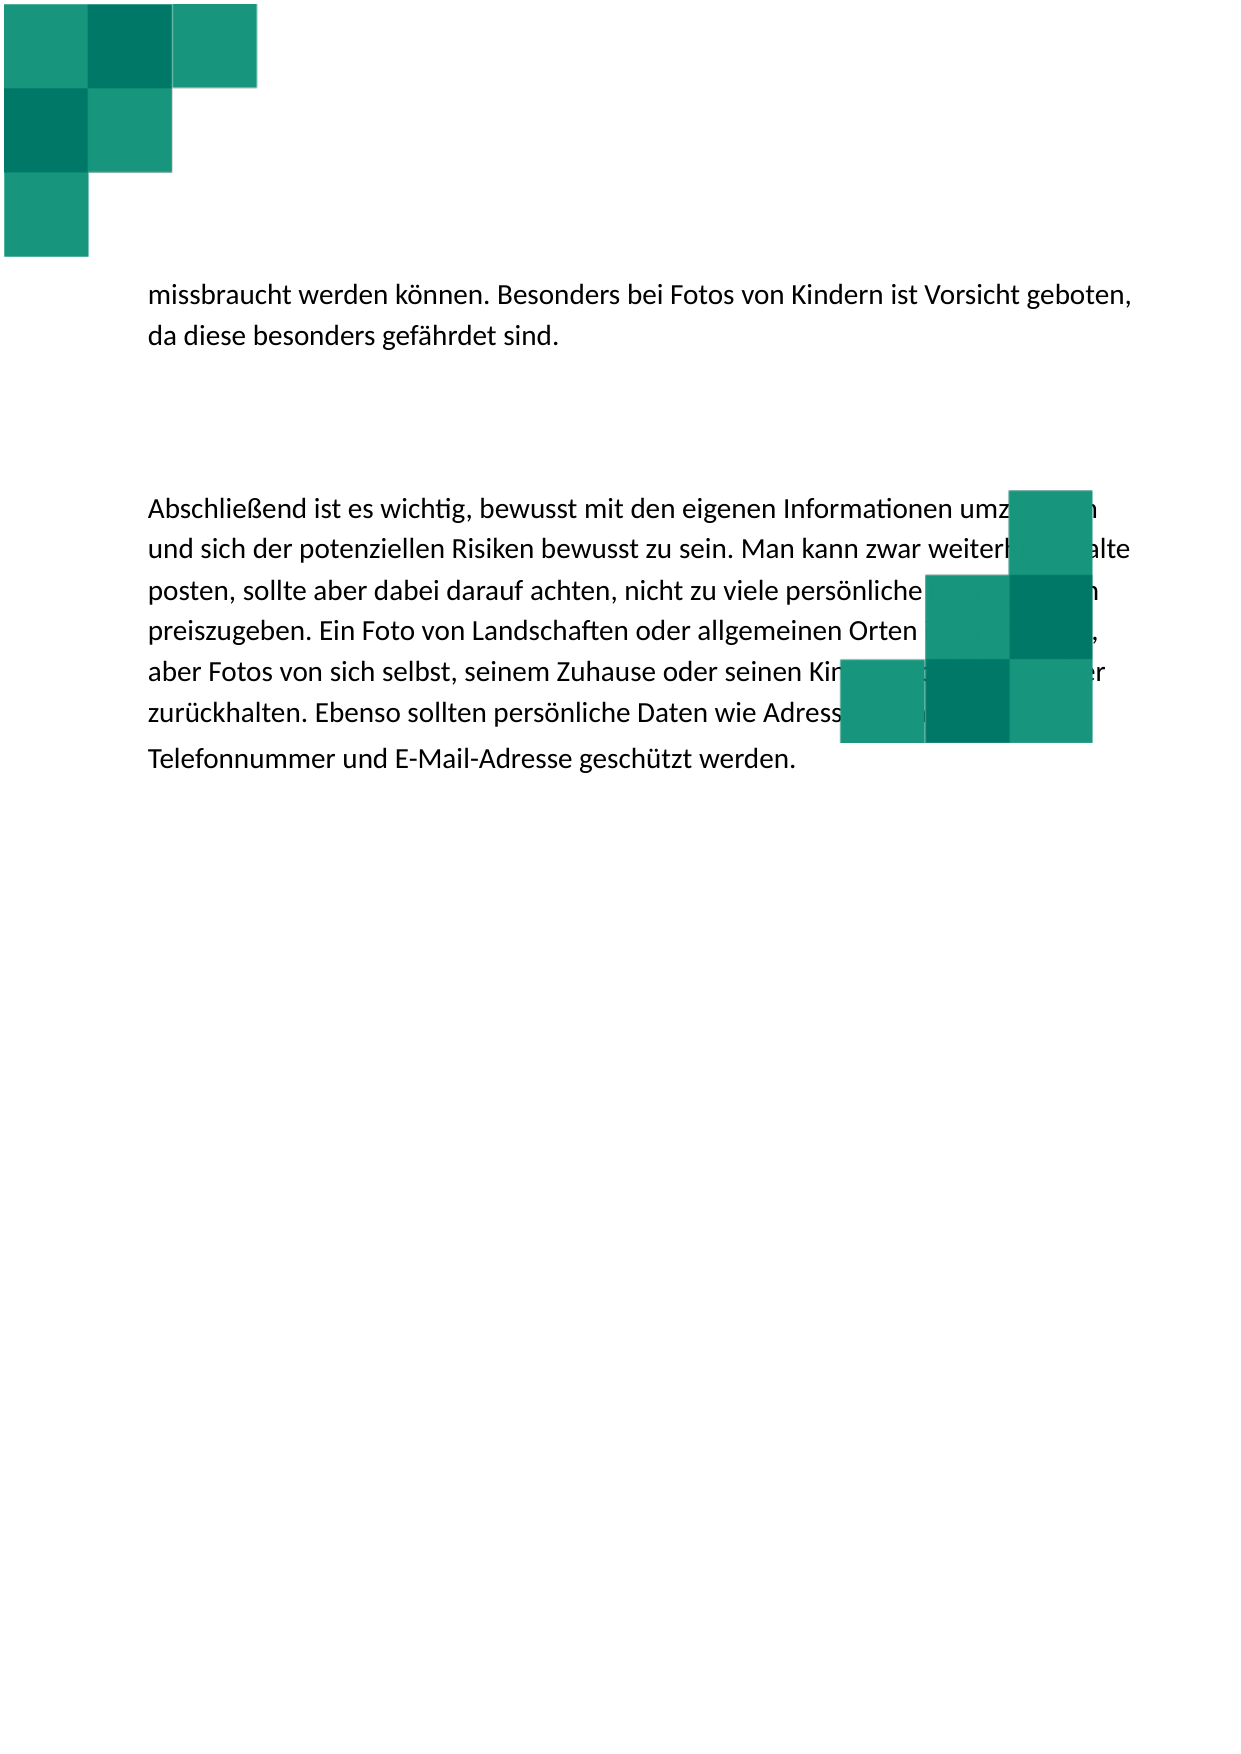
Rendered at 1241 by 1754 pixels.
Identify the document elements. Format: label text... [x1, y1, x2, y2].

text missbraucht werden können. Besonders bei Fotos von Kindern ist Vorsicht geboten, da diese besonders gefährdet sind. [148, 276, 1137, 352]
text Abschließend ist es wichtig, bewusst mit den eigenen Informationen umzugehen und sich der potenziellen Risiken bewusst zu sein. Man kann zwar weiterhin Inhalte posten, sollte aber dabei darauf achten, nicht zu viele persönliche Informationen preiszugeben. Ein Foto von Landschaften oder allgemeinen Orten ist in Ordnung, aber Fotos von sich selbst, seinem Zuhause oder seinen Kindern sollte man lieber zurückhalten. Ebenso sollten persönliche Daten wie Adresse, Name, Telefonnummer und E-Mail-Adresse geschützt werden. [148, 490, 1137, 777]
